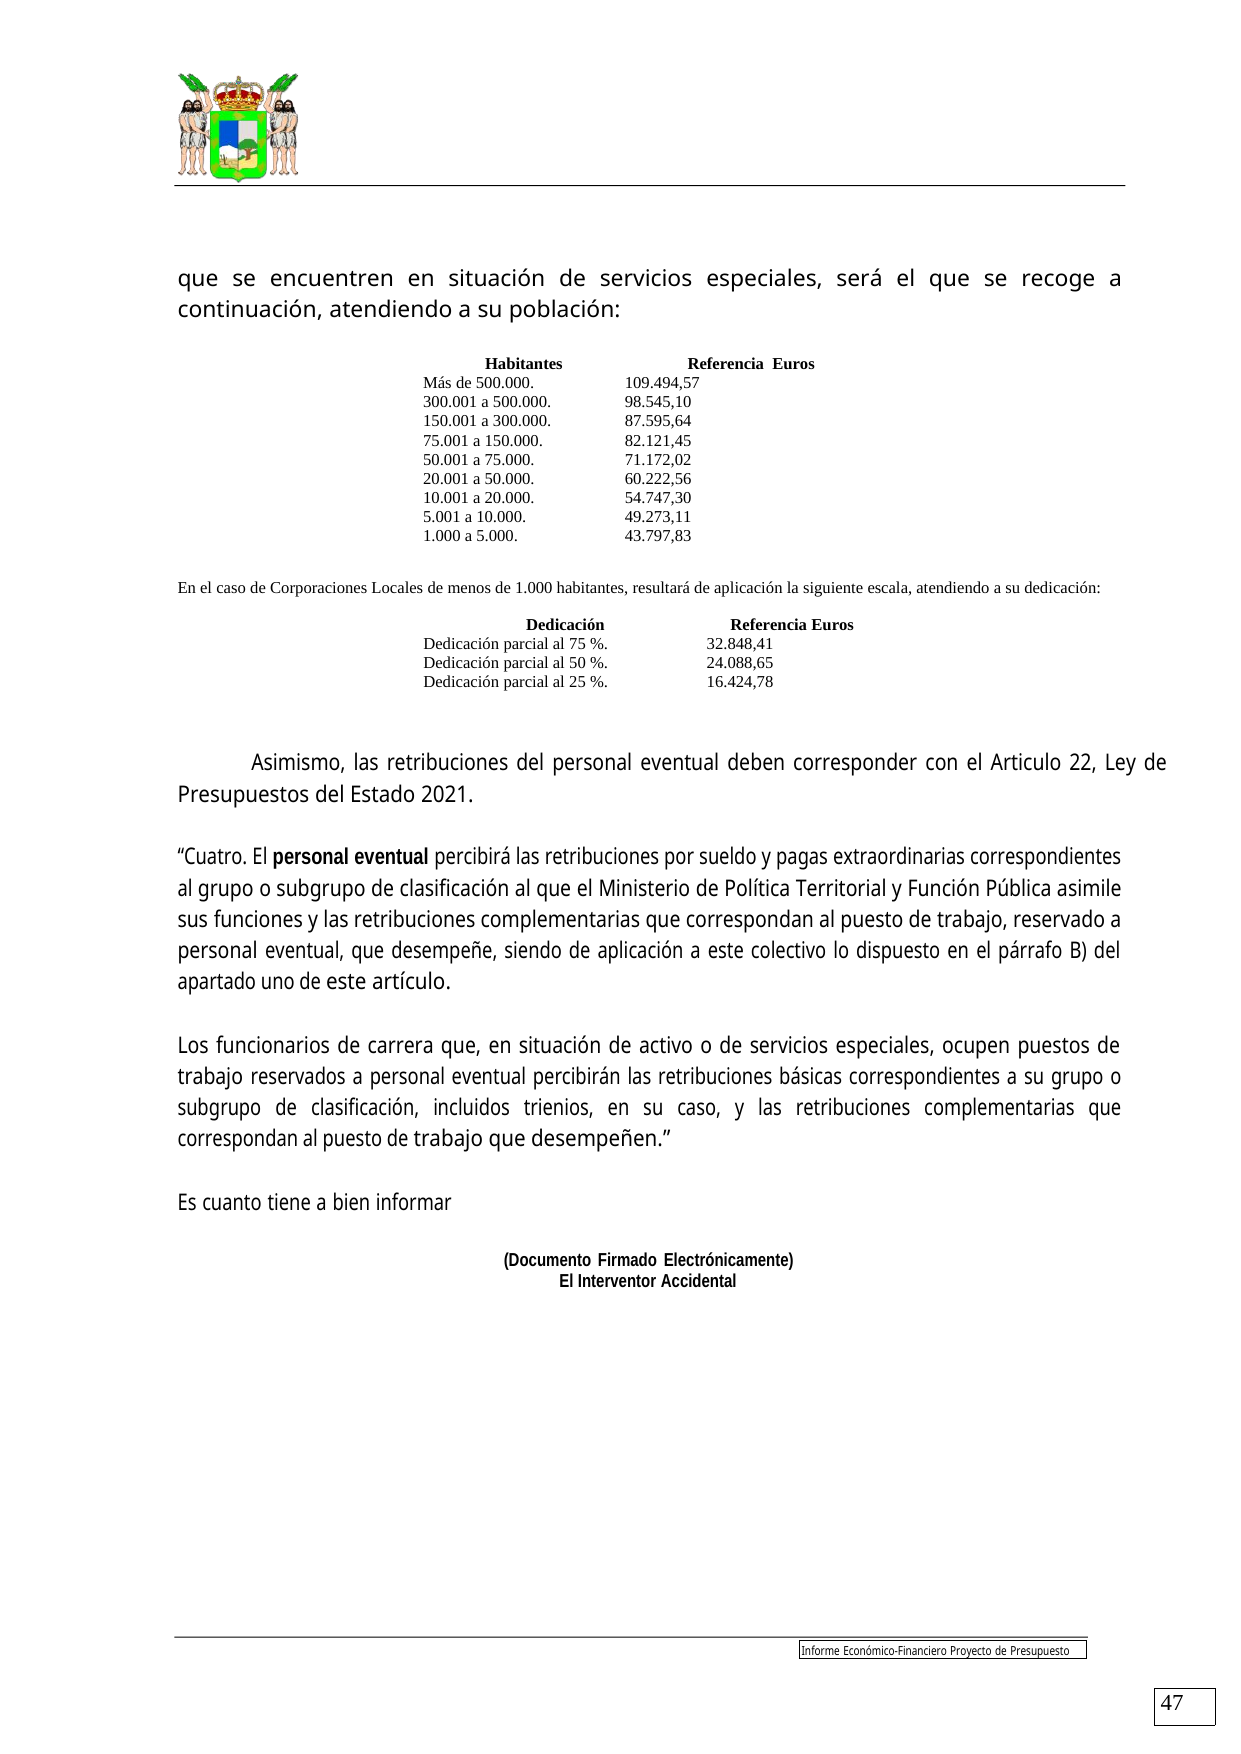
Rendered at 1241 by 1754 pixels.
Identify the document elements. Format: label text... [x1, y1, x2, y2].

table_cell 71.172,02 [594, 451, 836, 470]
table_cell Dedicación parcial al 50 %. [402, 655, 657, 674]
table_cell 1.000 a 5.000. [402, 528, 594, 547]
table_cell Dedicación parcial al 25 %. [402, 674, 657, 693]
table_header Habitantes [402, 356, 594, 375]
text Asimismo, las retribuciones del personal eventual deben corresponder con el Articulo 22, Ley de Presupuestos del Estado 2021. [177, 746, 1173, 809]
table_cell 60.222,56 [594, 470, 836, 489]
table_cell 150.001 a 300.000. [402, 413, 594, 432]
text En el caso de Corporaciones Locales de menos de 1.000 habitantes, resultará de aplicación la siguiente escala, atendiendo a su dedicación: [177, 578, 1173, 597]
text (Documento Firmado Electrónicamente) El Interventor Accidental [503, 1248, 805, 1292]
text “Cuatro. El personal eventual percibirá las retribuciones por sueldo y pagas extraordinarias correspondientes al grupo o subgrupo de clasificación al que el Ministerio de Política Territorial y Función Pública asimile sus funciones y las retribuciones complementarias que correspondan al puesto de trabajo, reservado a personal eventual, que desempeñe, siendo de aplicación a este colectivo lo dispuesto en el párrafo B) del apartado uno de este artículo. [177, 840, 1123, 997]
text Es cuanto tiene a bien informar [177, 1186, 1173, 1217]
table_cell 109.494,57 [594, 375, 836, 394]
table_cell 50.001 a 75.000. [402, 451, 594, 470]
table_header Dedicación [402, 618, 657, 636]
table_cell 5.001 a 10.000. [402, 509, 594, 528]
table_cell 54.747,30 [594, 490, 836, 509]
table_cell 16.424,78 [657, 674, 875, 693]
table_cell 49.273,11 [594, 509, 836, 528]
table_cell 75.001 a 150.000. [402, 432, 594, 451]
table_cell 300.001 a 500.000. [402, 394, 594, 413]
table_cell 10.001 a 20.000. [402, 490, 594, 509]
text Los funcionarios de carrera que, en situación de activo o de servicios especiales, ocupen puestos de trabajo reservados a personal eventual percibirán las retribuciones básicas correspondientes a su grupo o subgrupo de clasificación, incluidos trienios, en su caso, y las retribuciones complementarias que correspondan al puesto de trabajo que desempeñen.” [177, 1028, 1122, 1153]
table_header Referencia Euros [594, 356, 836, 375]
table_cell 98.545,10 [594, 394, 836, 413]
table_cell 87.595,64 [594, 413, 836, 432]
table_header Referencia Euros [657, 618, 875, 636]
table_cell Dedicación parcial al 75 %. [402, 636, 657, 655]
table_cell 43.797,83 [594, 528, 836, 547]
picture [177, 73, 299, 183]
table_cell 24.088,65 [657, 655, 875, 674]
table_cell 20.001 a 50.000. [402, 470, 594, 489]
table_cell 82.121,45 [594, 432, 836, 451]
text que se encuentren en situación de servicios especiales, será el que se recoge a continuación, atendiendo a su población: [177, 262, 1122, 324]
table_cell Más de 500.000. [402, 375, 594, 394]
table_cell 32.848,41 [657, 636, 875, 655]
